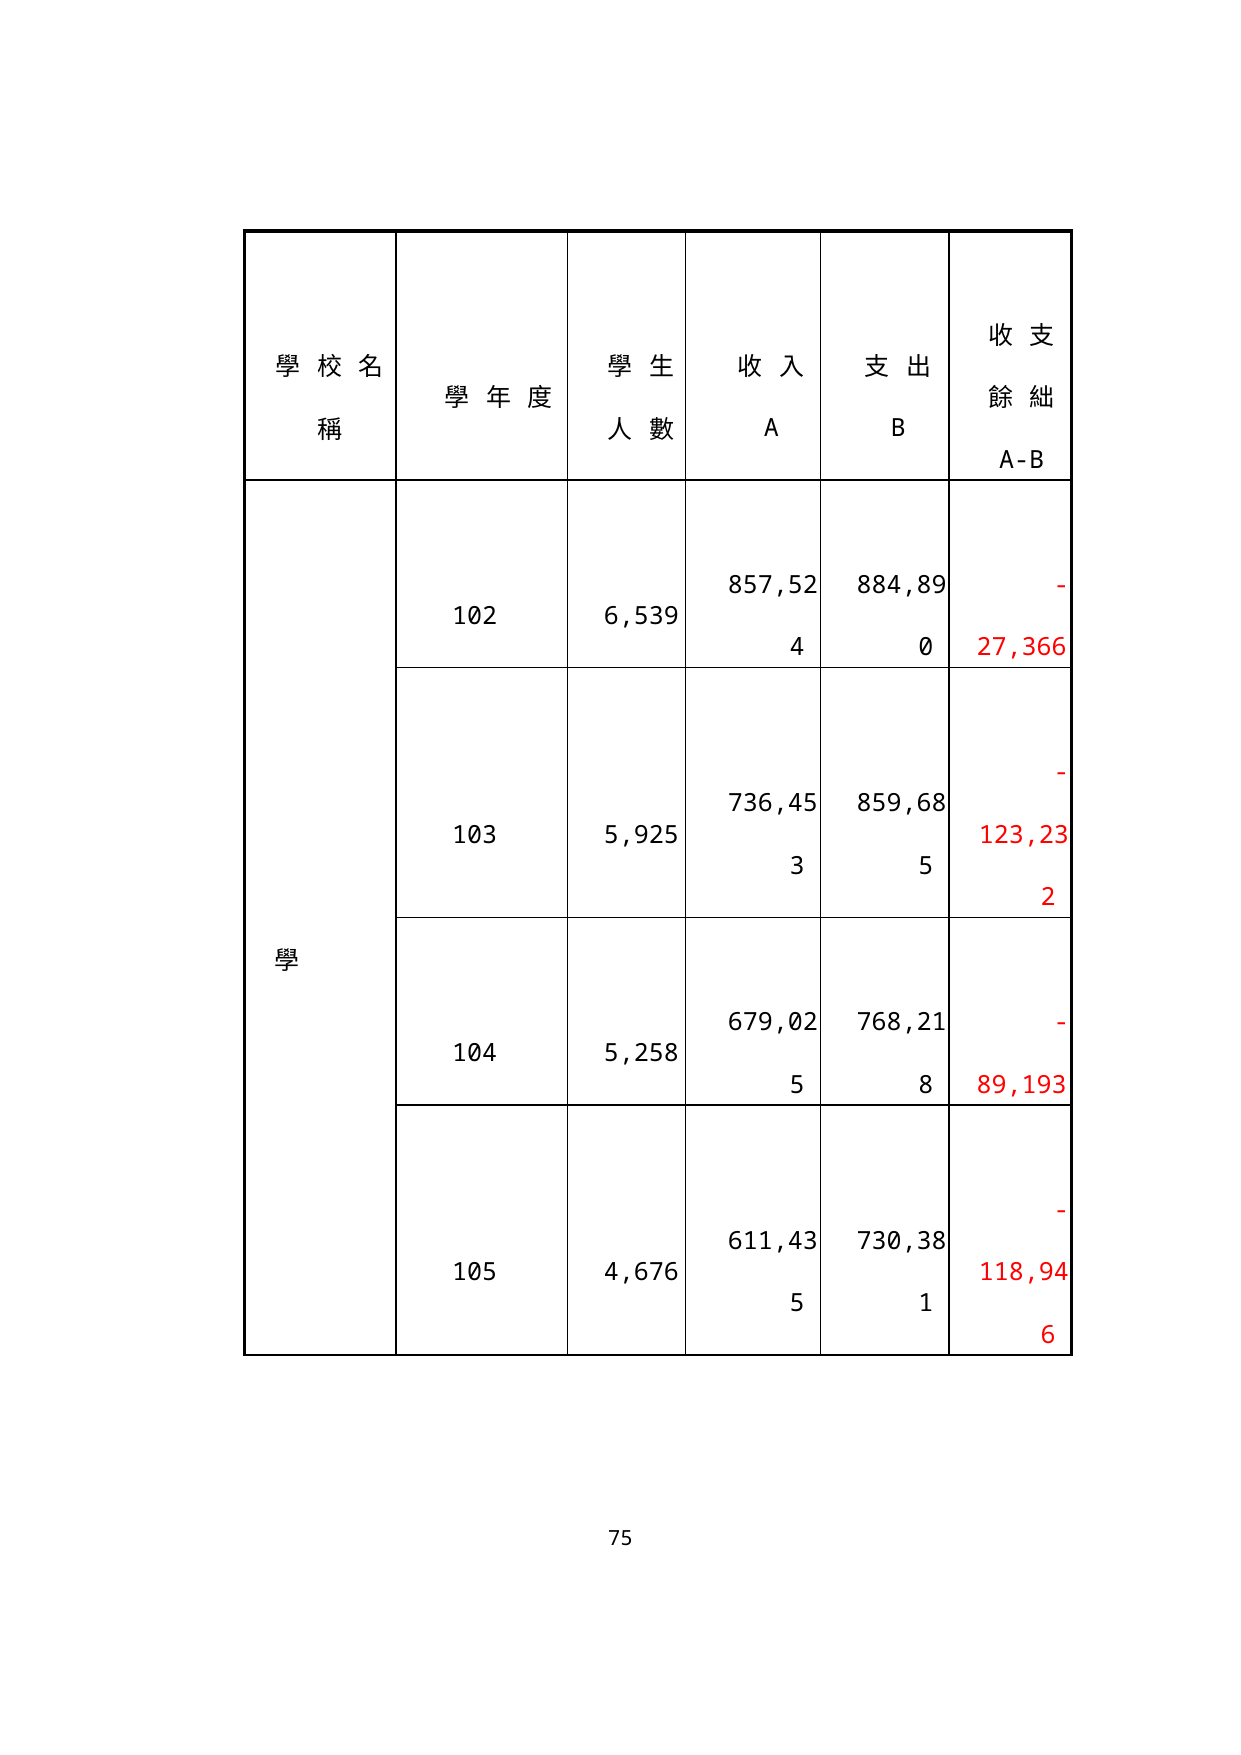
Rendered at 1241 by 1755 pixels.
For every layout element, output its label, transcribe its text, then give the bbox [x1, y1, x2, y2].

table_cell 679,025 [686, 918, 820, 1104]
table_cell -27,366 [950, 481, 1070, 667]
table_cell 730,381 [821, 1106, 948, 1354]
table_cell 768,218 [821, 918, 948, 1104]
table_cell 102 [397, 481, 567, 667]
table_cell -118,946 [950, 1106, 1070, 1354]
table_header 收支餘絀A-B [950, 233, 1070, 479]
table_header 支出 B [821, 233, 948, 479]
table_header 學校名稱 [246, 233, 395, 479]
table_cell 611,435 [686, 1106, 820, 1354]
table_cell 857,524 [686, 481, 820, 667]
table_cell 103 [397, 668, 567, 917]
table_cell 105 [397, 1106, 567, 1354]
table_cell 4,676 [568, 1106, 685, 1354]
table_cell 5,925 [568, 668, 685, 917]
table_cell 736,453 [686, 668, 820, 917]
table_cell 6,539 [568, 481, 685, 667]
table_cell -89,193 [950, 918, 1070, 1104]
table_cell 學 [246, 481, 395, 1354]
table_header 收入 A [686, 233, 820, 479]
table_cell 884,890 [821, 481, 948, 667]
table_header 學生人數 [568, 233, 685, 479]
table_cell 104 [397, 918, 567, 1104]
table_header 學年度 [397, 233, 567, 479]
table_cell 859,685 [821, 668, 948, 917]
table_cell -123,232 [950, 668, 1070, 917]
table_cell 5,258 [568, 918, 685, 1104]
